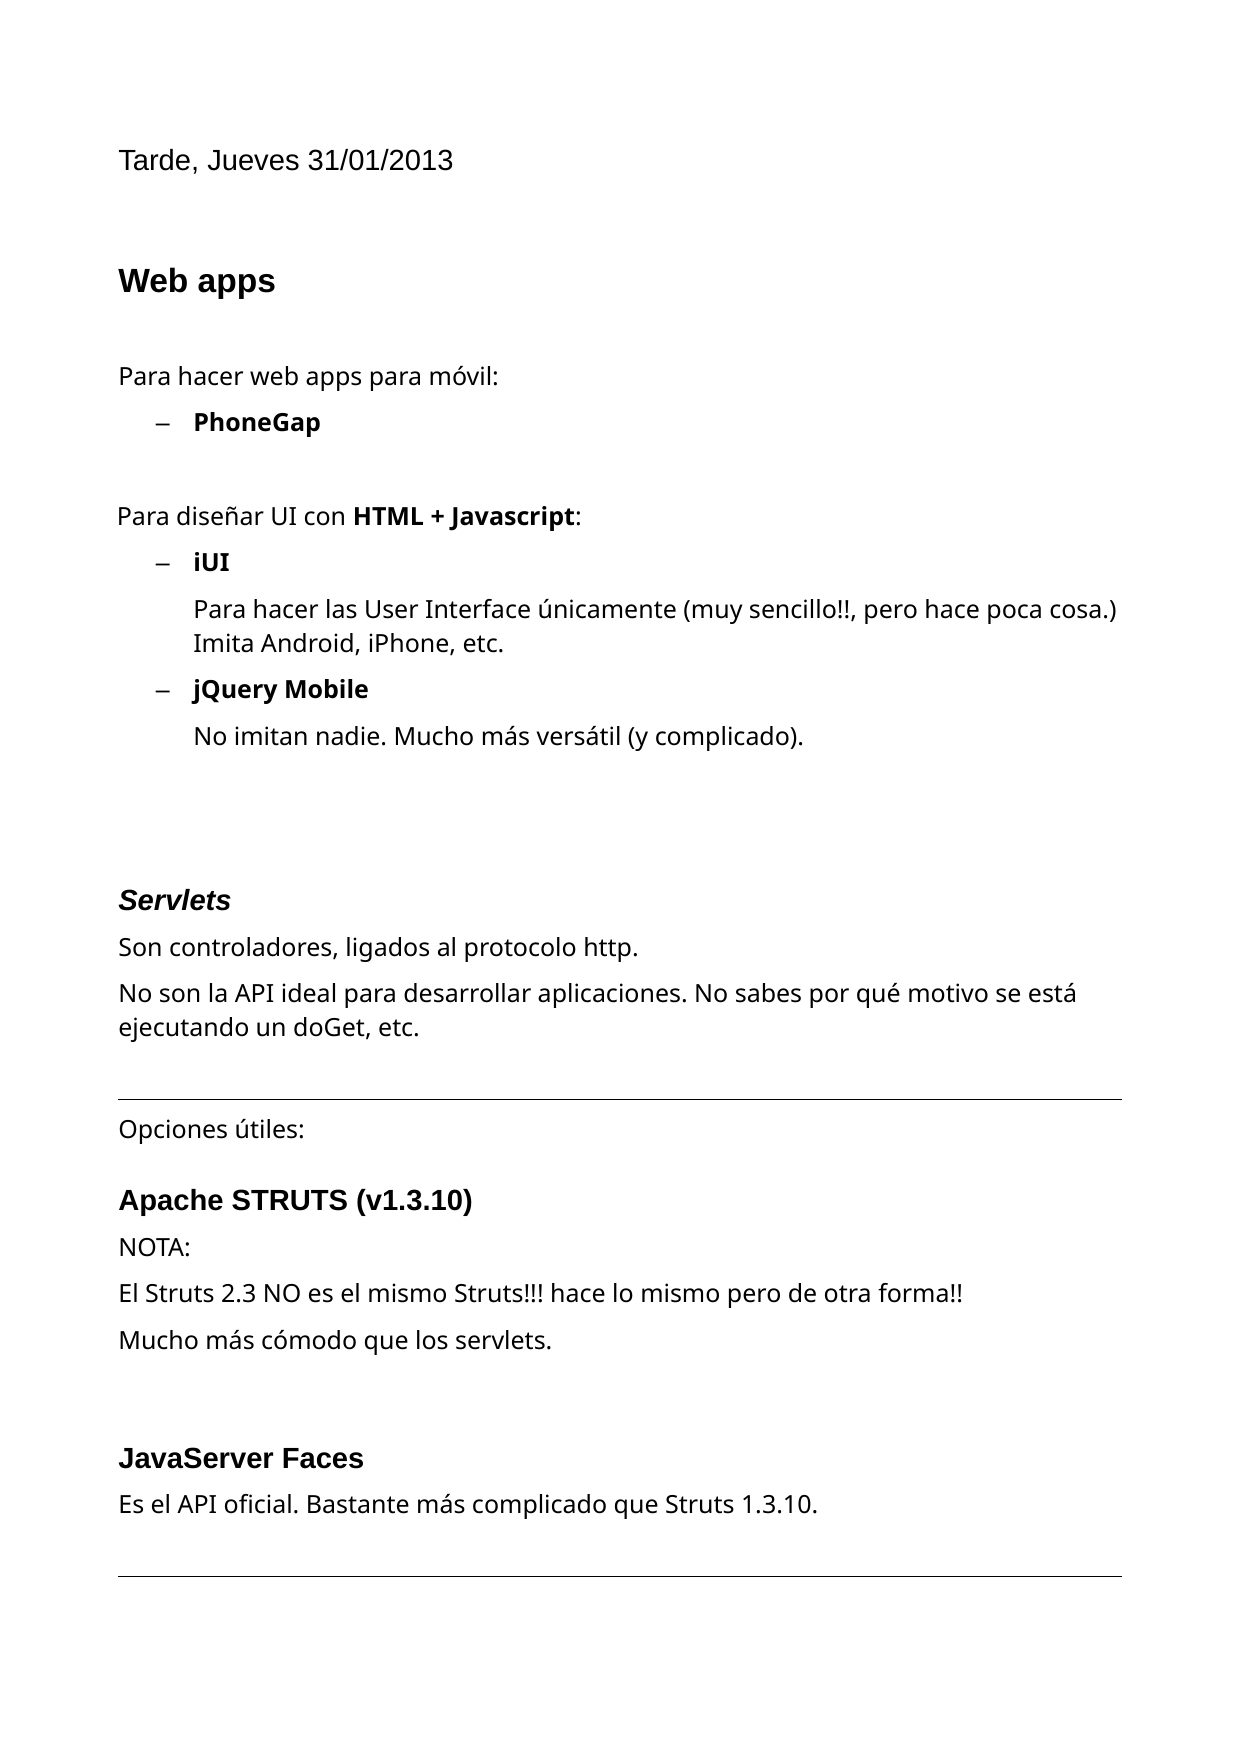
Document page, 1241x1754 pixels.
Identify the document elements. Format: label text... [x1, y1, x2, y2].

subtitle Apache STRUTS (v1.3.10) [118, 1183, 1122, 1217]
subtitle Web apps [118, 261, 1122, 299]
list PhoneGap [156, 405, 1122, 439]
text Opciones útiles: [118, 1112, 1122, 1146]
text Para hacer web apps para móvil: [118, 358, 1122, 392]
list jQuery Mobile [156, 672, 1122, 706]
list iUI [156, 545, 1122, 579]
text NOTA: [118, 1229, 1122, 1263]
subtitle JavaServer Faces [118, 1441, 1122, 1474]
subtitle Servlets [118, 883, 1122, 917]
list No imitan nadie. Mucho más versátil (y complicado). [156, 718, 1122, 752]
list Para diseñar UI con HTML + Javascript: [113, 498, 1122, 532]
text Mucho más cómodo que los servlets. [118, 1322, 1122, 1357]
text Es el API oficial. Bastante más complicado que Struts 1.3.10. [118, 1487, 1122, 1521]
subtitle Tarde, Jueves 31/01/2013 [118, 143, 1122, 177]
list Para hacer las User Interface únicamente (muy sencillo!!, pero hace poca cosa.) Imita Android, iPhone, etc. [156, 591, 1122, 659]
text No son la API ideal para desarrollar aplicaciones. No sabes por qué motivo se está ejecutando un doGet, etc. [118, 976, 1122, 1044]
text Son controladores, ligados al protocolo http. [118, 929, 1122, 963]
text El Struts 2.3 NO es el mismo Struts!!! hace lo mismo pero de otra forma!! [118, 1276, 1122, 1310]
